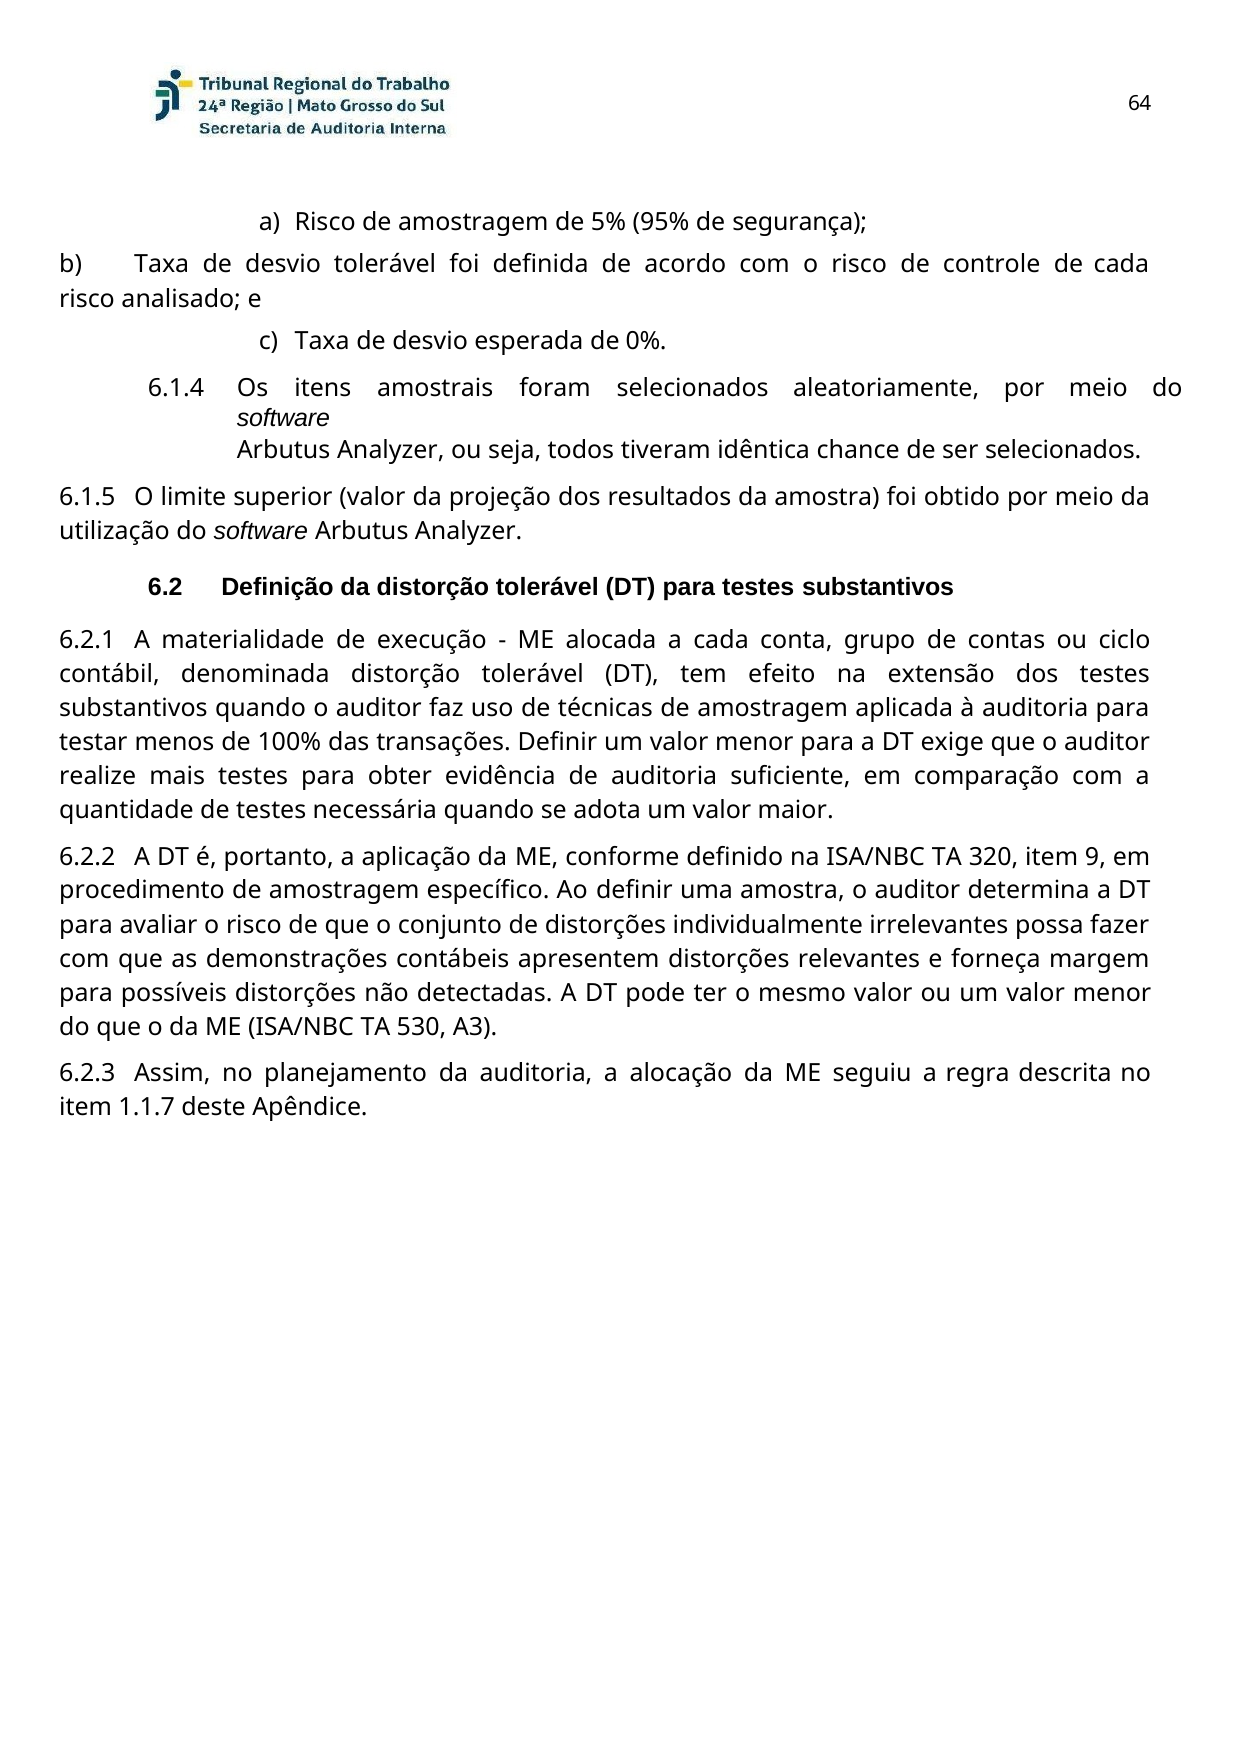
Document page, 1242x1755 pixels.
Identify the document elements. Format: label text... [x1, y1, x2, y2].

list O limite superior (valor da projeção dos resultados da amostra) foi obtido por meio da utilização do software Arbutus Analyzer. [59, 478, 1150, 547]
list A materialidade de execução - ME alocada a cada conta, grupo de contas ou ciclo contábil, denominada distorção tolerável (DT), tem efeito na extensão dos testes substantivos quando o auditor faz uso de técnicas de amostragem aplicada à auditoria para testar menos de 100% das transações. Definir um valor menor para a DT exige que o auditor realize mais testes para obter evidência de auditoria suficiente, em comparação com a quantidade de testes necessária quando se adota um valor maior. [59, 621, 1151, 826]
list Assim, no planejamento da auditoria, a alocação da ME seguiu a regra descrita no item 1.1.7 deste Apêndice. [59, 1055, 1151, 1123]
list Taxa de desvio tolerável foi definida de acordo com o risco de controle de cada risco analisado; e [59, 246, 1150, 314]
list Definição da distorção tolerável (DT) para testes substantivos [148, 572, 1183, 600]
text Arbutus Analyzer, ou seja, todos tiveram idêntica chance de ser selecionados. [237, 432, 1183, 466]
list Taxa de desvio esperada de 0%. [258, 323, 1183, 357]
list A DT é, portanto, a aplicação da ME, conforme definido na ISA/NBC TA 320, item 9, em procedimento de amostragem específico. Ao definir uma amostra, o auditor determina a DT para avaliar o risco de que o conjunto de distorções individualmente irrelevantes possa fazer com que as demonstrações contábeis apresentem distorções relevantes e forneça margem para possíveis distorções não detectadas. A DT pode ter o mesmo valor ou um valor menor do que o da ME (ISA/NBC TA 530, A3). [59, 838, 1151, 1042]
list Risco de amostragem de 5% (95% de segurança); [258, 204, 1183, 238]
list Os itens amostrais foram selecionados aleatoriamente, por meio do software [148, 369, 1183, 432]
